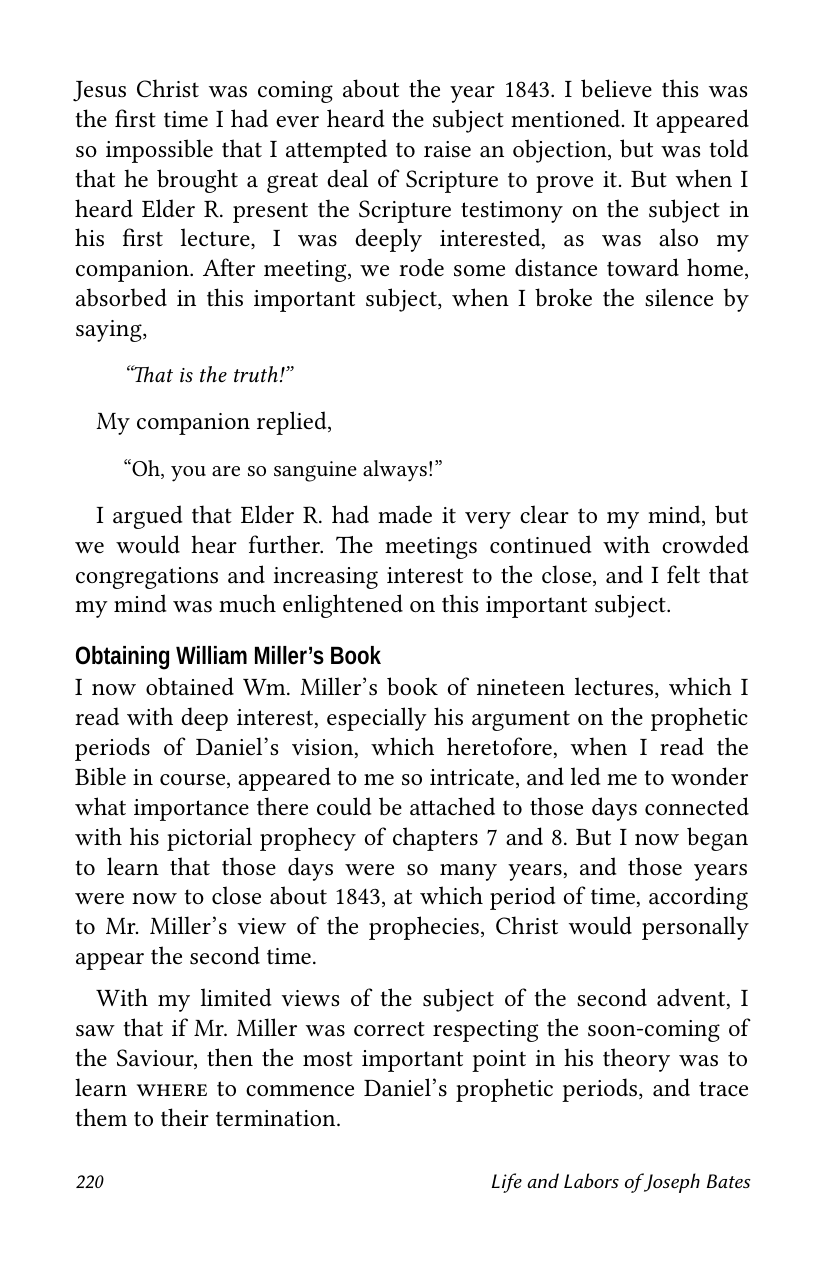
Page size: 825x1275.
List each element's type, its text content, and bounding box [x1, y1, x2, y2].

subtitle Obtaining William Miller’s Book [75, 641, 750, 670]
text Jesus Christ was coming about the year 1843. I believe this was the first time I had ever heard the subject mentioned. It appeared so impossible that I attempted to raise an objection, but was told that he brought a great deal of Scripture to prove it. But when I heard Elder R. present the Scripture testimony on the subject in his first lecture, I was deeply interested, as was also my companion. After meeting, we rode some distance toward home, absorbed in this important subject, when I broke the silence by saying, [75, 75, 750, 343]
text “Oh, you are so sanguine always!” [105, 455, 720, 482]
text I argued that Elder R. had made it very clear to my mind, but we would hear further. The meetings continued with crowded congregations and increasing interest to the close, and I felt that my mind was much enlightened on this important subject. [75, 501, 750, 619]
text “That is the truth!” [105, 362, 720, 388]
text I now obtained Wm. Miller’s book of nineteen lectures, which I read with deep interest, especially his argument on the prophetic periods of Daniel’s vision, which heretofore, when I read the Bible in course, appeared to me so intricate, and led me to wonder what importance there could be attached to those days connected with his pictorial prophecy of chapters 7 and 8. But I now began to learn that those days were so many years, and those years were now to close about 1843, at which period of time, according to Mr. Miller’s view of the prophecies, Christ would personally appear the second time. [75, 673, 750, 971]
text With my limited views of the subject of the second advent, I saw that if Mr. Miller was correct respecting the soon-coming of the Saviour, then the most important point in his theory was to learn WHERE to commence Daniel’s prophetic periods, and trace them to their termination. [75, 984, 750, 1132]
text My companion replied, [75, 407, 750, 436]
